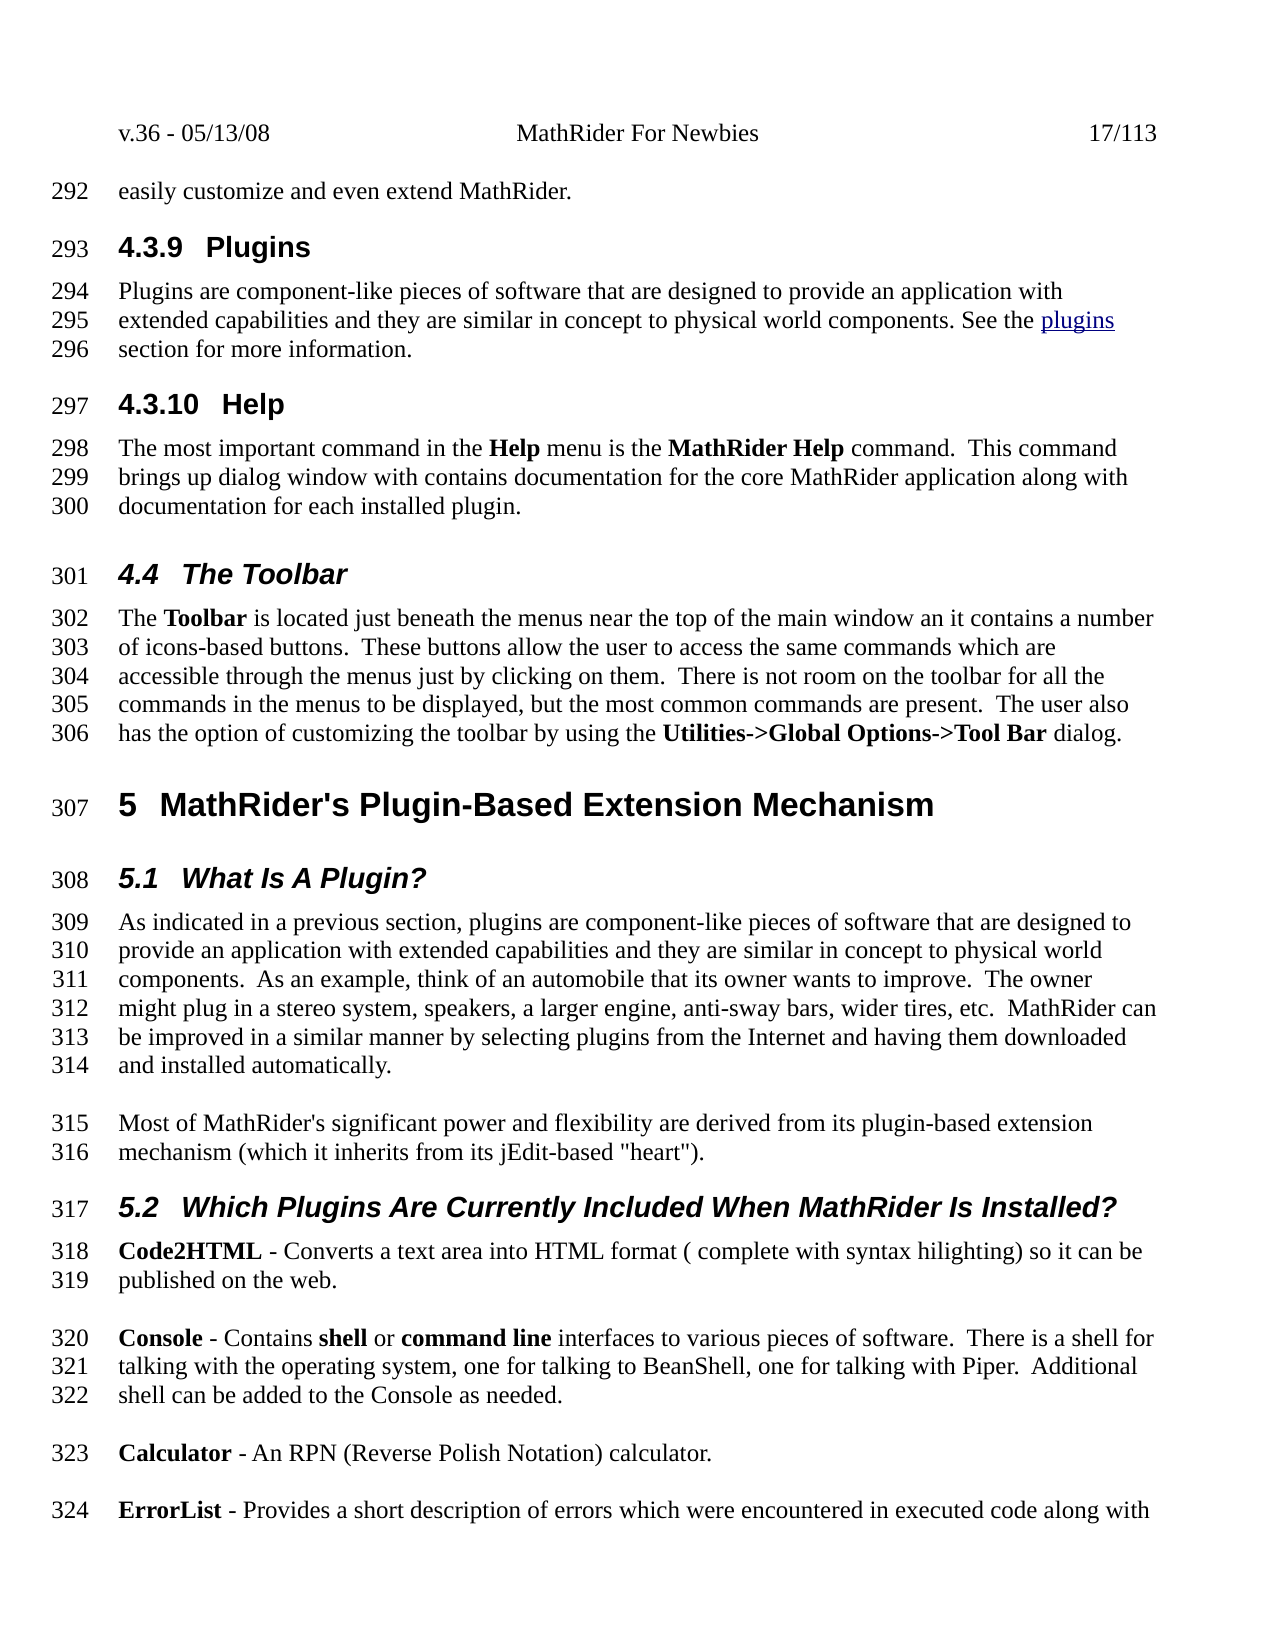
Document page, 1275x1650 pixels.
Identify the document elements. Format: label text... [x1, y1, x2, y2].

text Plugins are component-like pieces of software that are designed to provide an application with extended capabilities and they are similar in concept to physical world components. See the plugins section for more information. [118, 276, 1157, 362]
text Most of MathRider's significant power and flexibility are derived from its plugin-based extension mechanism (which it inherits from its jEdit-based "heart"). [118, 1108, 1157, 1165]
subtitle Plugins [118, 230, 1157, 264]
text Calculator - An RPN (Reverse Polish Notation) calculator. [118, 1438, 1157, 1466]
subtitle Help [118, 387, 1157, 421]
subtitle The Toolbar [118, 557, 1157, 591]
text Code2HTML - Converts a text area into HTML format ( complete with syntax hilighting) so it can be published on the web. [118, 1236, 1157, 1294]
text easily customize and even extend MathRider. [118, 176, 1157, 205]
text Console - Contains shell or command line interfaces to various pieces of software. There is a shell for talking with the operating system, one for talking to BeanShell, one for talking with Piper. Additional shell can be added to the Console as needed. [118, 1323, 1157, 1409]
subtitle What Is A Plugin? [118, 861, 1157, 894]
subtitle Which Plugins Are Currently Included When MathRider Is Installed? [118, 1190, 1157, 1224]
text ErrorList - Provides a short description of errors which were encountered in executed code along with [118, 1495, 1157, 1524]
text As indicated in a previous section, plugins are component-like pieces of software that are designed to provide an application with extended capabilities and they are similar in concept to physical world components. As an example, think of an automobile that its owner wants to improve. The owner might plug in a stereo system, speakers, a larger engine, anti-sway bars, wider tires, etc. MathRider can be improved in a similar manner by selecting plugins from the Internet and having them downloaded and installed automatically. [118, 907, 1157, 1079]
text The Toolbar is located just beneath the menus near the top of the main window an it contains a number of icons-based buttons. These buttons allow the user to access the same commands which are accessible through the menus just by clicking on them. There is not room on the toolbar for all the commands in the menus to be displayed, but the most common commands are present. The user also has the option of customizing the toolbar by using the Utilities->Global Options->Tool Bar dialog. [118, 603, 1157, 747]
text The most important command in the Help menu is the MathRider Help command. This command brings up dialog window with contains documentation for the core MathRider application along with documentation for each installed plugin. [118, 433, 1157, 520]
subtitle MathRider's Plugin-Based Extension Mechanism [118, 784, 1157, 823]
